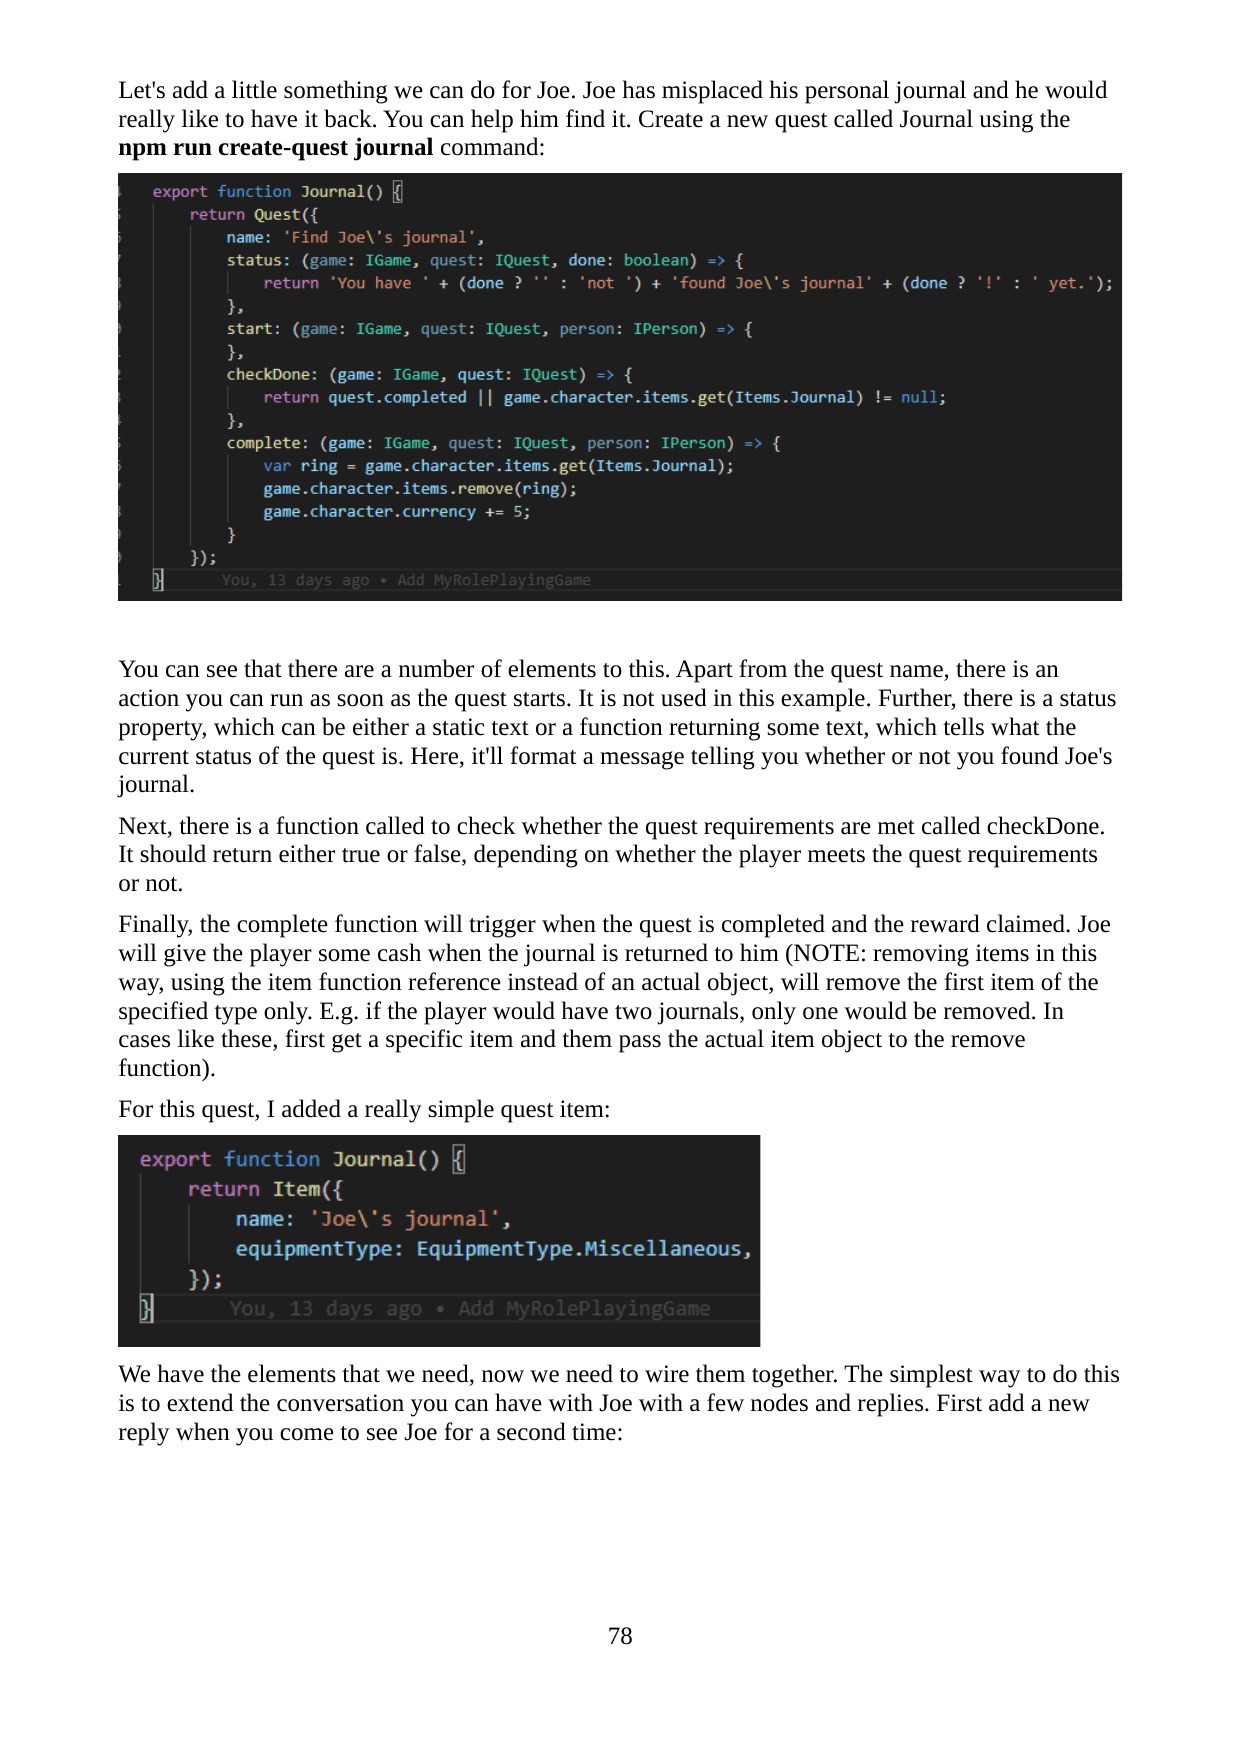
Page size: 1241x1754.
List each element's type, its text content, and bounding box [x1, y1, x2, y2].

text You can see that there are a number of elements to this. Apart from the quest name, there is an action you can run as soon as the quest starts. It is not used in this example. Further, there is a status property, which can be either a static text or a function returning some text, which tells what the current status of the quest is. Here, it'll format a message telling you whether or not you found Joe's journal. [118, 654, 1122, 798]
text We have the elements that we need, now we need to wire them together. The simplest way to do this is to extend the conversation you can have with Joe with a few nodes and replies. First add a new reply when you come to see Joe for a second time: [118, 1359, 1122, 1445]
text Let's add a little something we can do for Joe. Joe has misplaced his personal journal and he would really like to have it back. You can help him find it. Create a new quest called Journal using the npm run create-quest journal command: [118, 75, 1122, 161]
text Finally, the complete function will trigger when the quest is completed and the reward claimed. Joe will give the player some cash when the journal is returned to him (NOTE: removing items in this way, using the item function reference instead of an actual object, will remove the first item of the specified type only. E.g. if the player would have two journals, only one would be removed. In cases like these, first get a specific item and them pass the actual item object to the remove function). [118, 909, 1122, 1082]
text Next, there is a function called to check whether the quest requirements are met called checkDone. It should return either true or false, depending on whether the player meets the quest requirements or not. [118, 811, 1122, 897]
text For this quest, I added a really simple quest item: [118, 1094, 1122, 1123]
